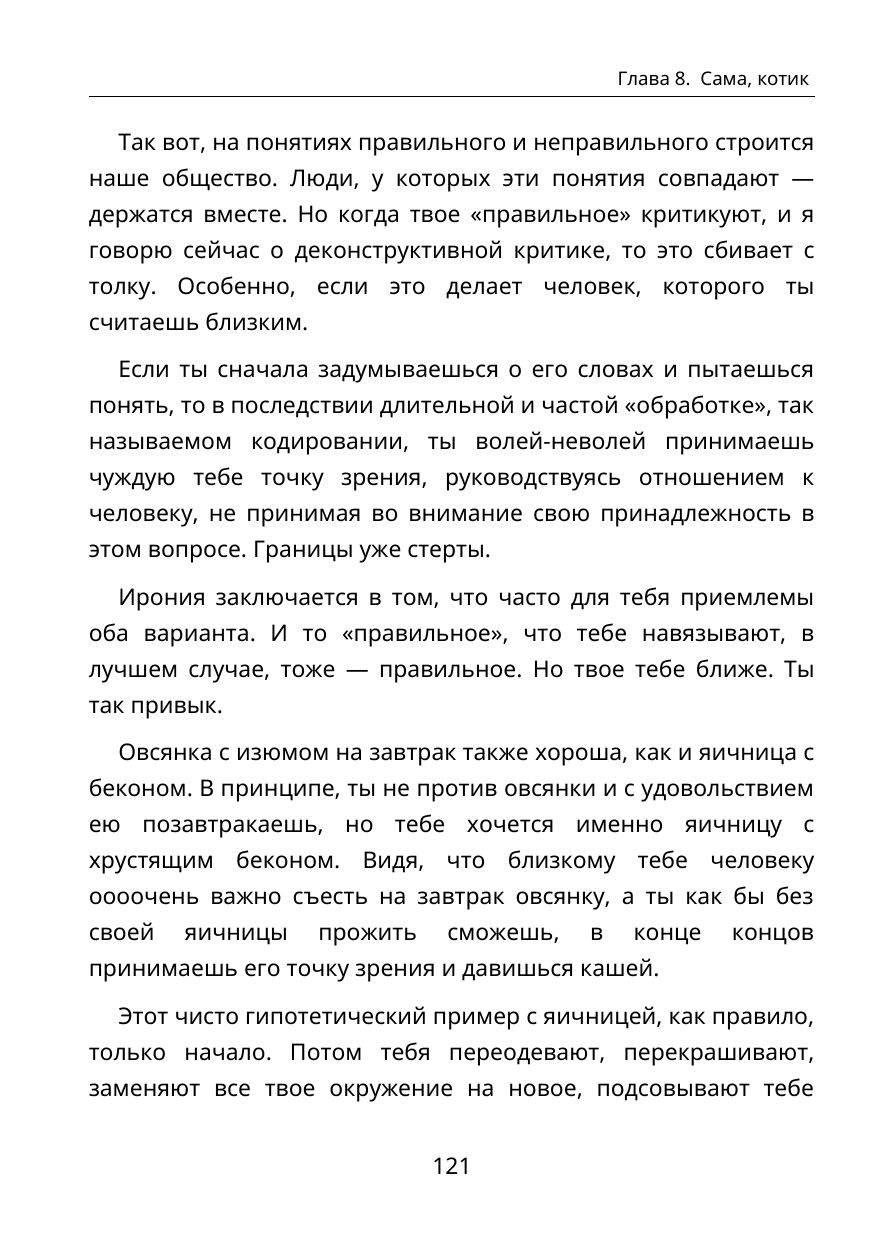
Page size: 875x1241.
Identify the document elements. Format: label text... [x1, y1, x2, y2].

text Ирония заключается в том, что часто для тебя приемлемы оба варианта. И то «правильное», что тебе навязывают, в лучшем случае, тоже — правильное. Но твое тебе ближе. Ты так привык. [88, 581, 815, 720]
text Если ты сначала задумываешься о его словах и пытаешься понять, то в последствии длительной и частой «обработке», так называемом кодировании, ты волей-неволей принимаешь чуждую тебе точку зрения, руководствуясь отношением к человеку, не принимая во внимание свою принадлежность в этом вопросе. Границы уже стерты. [88, 353, 815, 564]
text Так вот, на понятиях правильного и неправильного строится наше общество. Люди, у которых эти понятия совпадают — держатся вместе. Но когда твое «правильное» критикуют, и я говорю сейчас о деконструктивной критике, то это сбивает с толку. Особенно, если это делает человек, которого ты считаешь близким. [88, 126, 815, 337]
text Этот чисто гипотетический пример с яичницей, как правило, только начало. Потом тебя переодевают, перекрашивают, заменяют все твое окружение на новое, подсовывают тебе [88, 1000, 815, 1103]
text Овсянка с изюмом на завтрак также хороша, как и яичница с беконом. В принципе, ты не против овсянки и с удовольствием ею позавтракаешь, но тебе хочется именно яичницу с хрустящим беконом. Видя, что близкому тебе человеку оооочень важно съесть на завтрак овсянку, а ты как бы без своей яичницы прожить сможешь, в конце концов принимаешь его точку зрения и давишься кашей. [88, 736, 815, 983]
